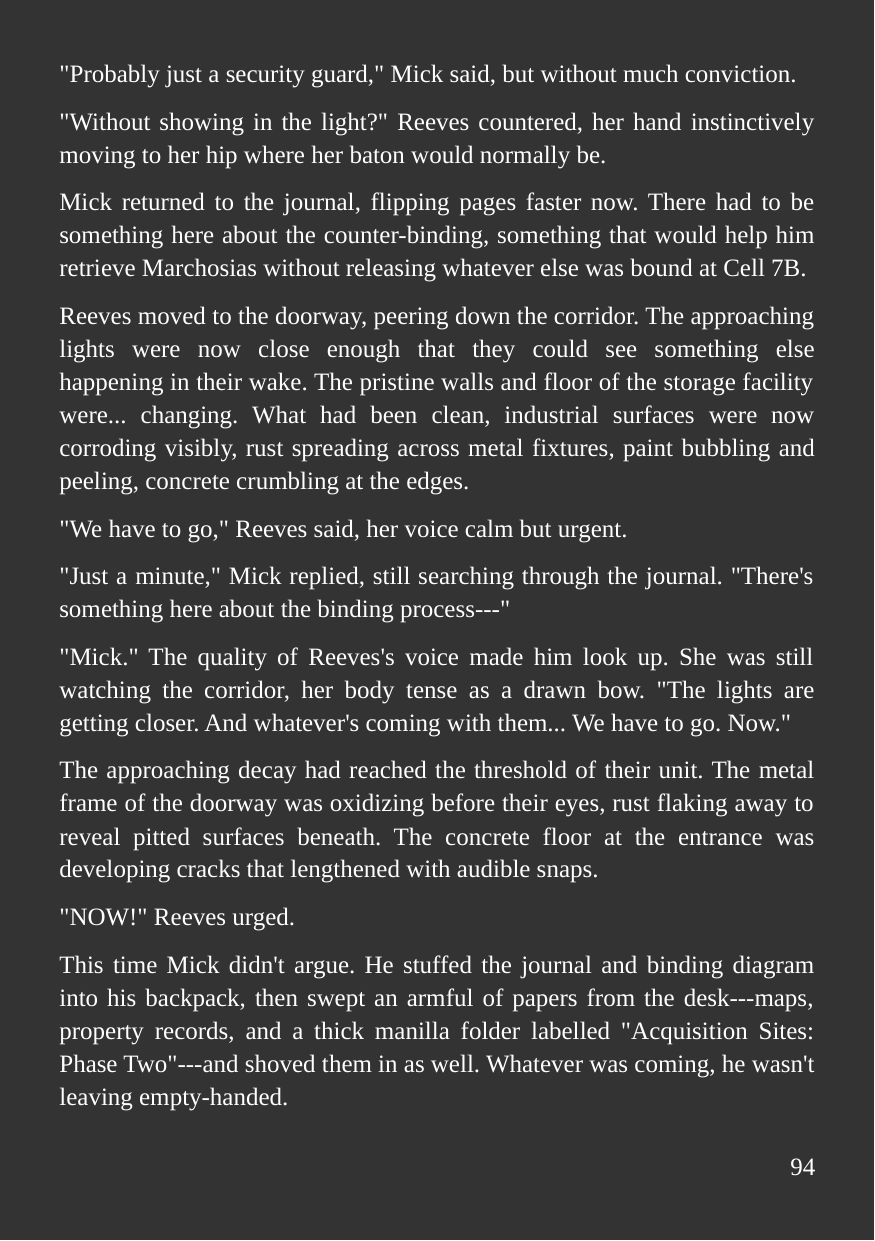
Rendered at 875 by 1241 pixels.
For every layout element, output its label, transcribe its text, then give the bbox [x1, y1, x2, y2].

text This time Mick didn't argue. He stuffed the journal and binding diagram into his backpack, then swept an armful of papers from the desk---maps, property records, and a thick manilla folder labelled "Acquisition Sites: Phase Two"---and shoved them in as well. Whatever was coming, he wasn't leaving empty-handed. [59, 950, 815, 1111]
text Mick returned to the journal, flipping pages faster now. There had to be something here about the counter-binding, something that would help him retrieve Marchosias without releasing whatever else was bound at Cell 7B. [59, 187, 815, 282]
text Reeves moved to the doorway, peering down the corridor. The approaching lights were now close enough that they could see something else happening in their wake. The pristine walls and floor of the storage facility were... changing. What had been clean, industrial surfaces were now corroding visibly, rust spreading across metal fixtures, paint bubbling and peeling, concrete crumbling at the edges. [59, 301, 815, 495]
text "Mick." The quality of Reeves's voice made him look up. She was still watching the corridor, her body tense as a drawn bow. "The lights are getting closer. And whatever's coming with them... We have to go. Now." [59, 642, 815, 737]
text "Just a minute," Mick replied, still searching through the journal. "There's something here about the binding process---" [59, 561, 815, 623]
text "Probably just a security guard," Mick said, but without much conviction. [59, 59, 815, 88]
text "Without showing in the light?" Reeves countered, her hand instinctively moving to her hip where her baton would normally be. [59, 107, 815, 168]
text "NOW!" Reeves urged. [59, 902, 815, 931]
text The approaching decay had reached the threshold of their unit. The metal frame of the doorway was oxidizing before their eyes, rust flaking away to reveal pitted surfaces beneath. The concrete floor at the entrance was developing cracks that lengthened with audible snaps. [59, 756, 815, 883]
text "We have to go," Reeves said, her voice calm but urgent. [59, 514, 815, 542]
